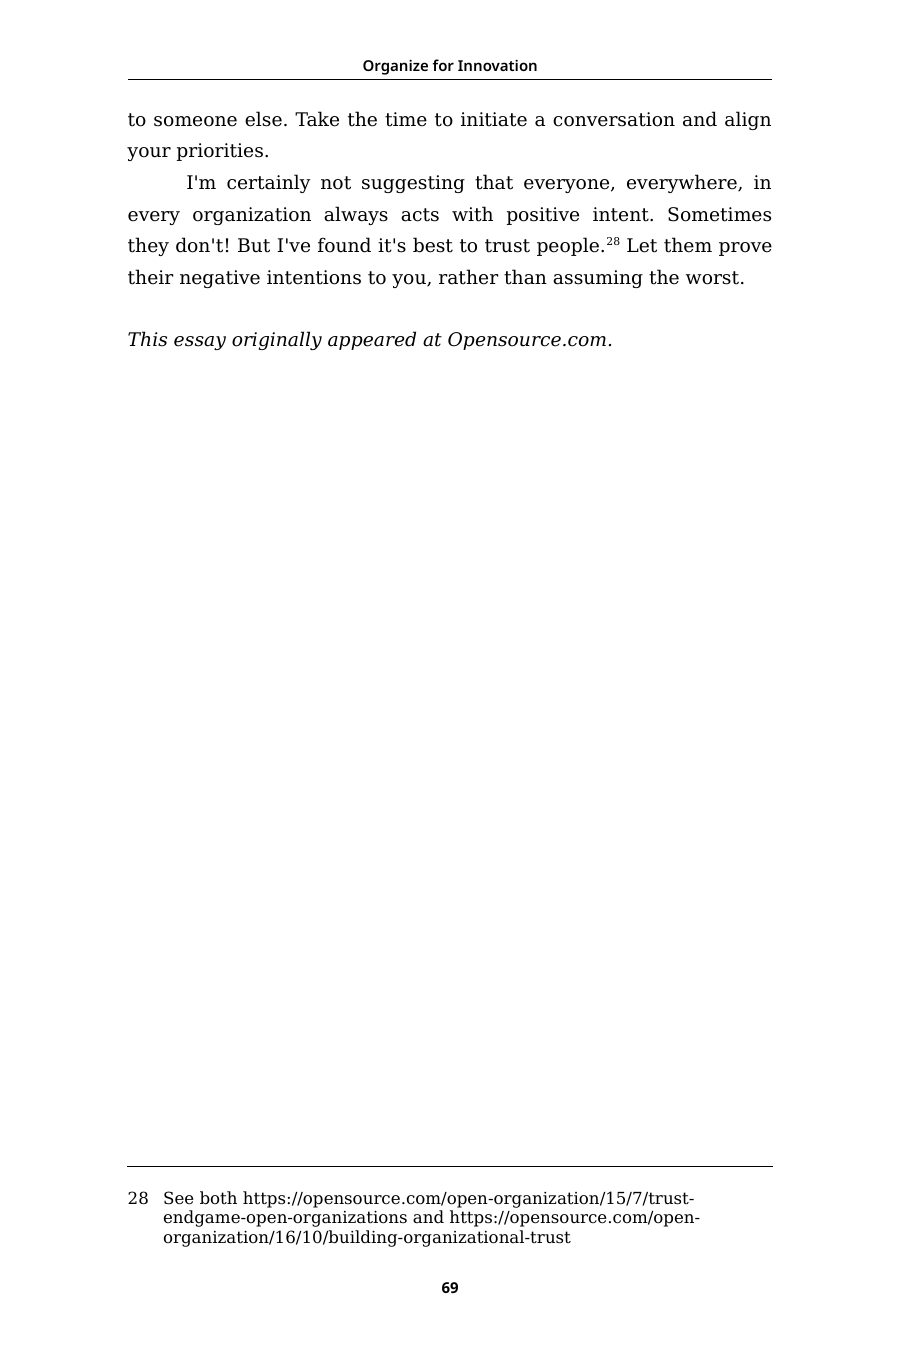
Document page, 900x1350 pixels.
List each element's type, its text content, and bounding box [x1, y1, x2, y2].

text I'm certainly not suggesting that everyone, everywhere, in every organization always acts with positive intent. Sometimes they don't! But I've found it's best to trust people. Let them prove their negative intentions to you, rather than assuming the worst. [127, 172, 772, 289]
text This essay originally appeared at Opensource.com. [127, 329, 772, 351]
text See both https://opensource.com/open-organization/15/7/trust-endgame-open-organizations and https://opensource.com/open-organization/16/10/building-organizational-trust [127, 1189, 772, 1247]
text to someone else. Take the time to initiate a conversation and align your priorities. [127, 109, 772, 162]
